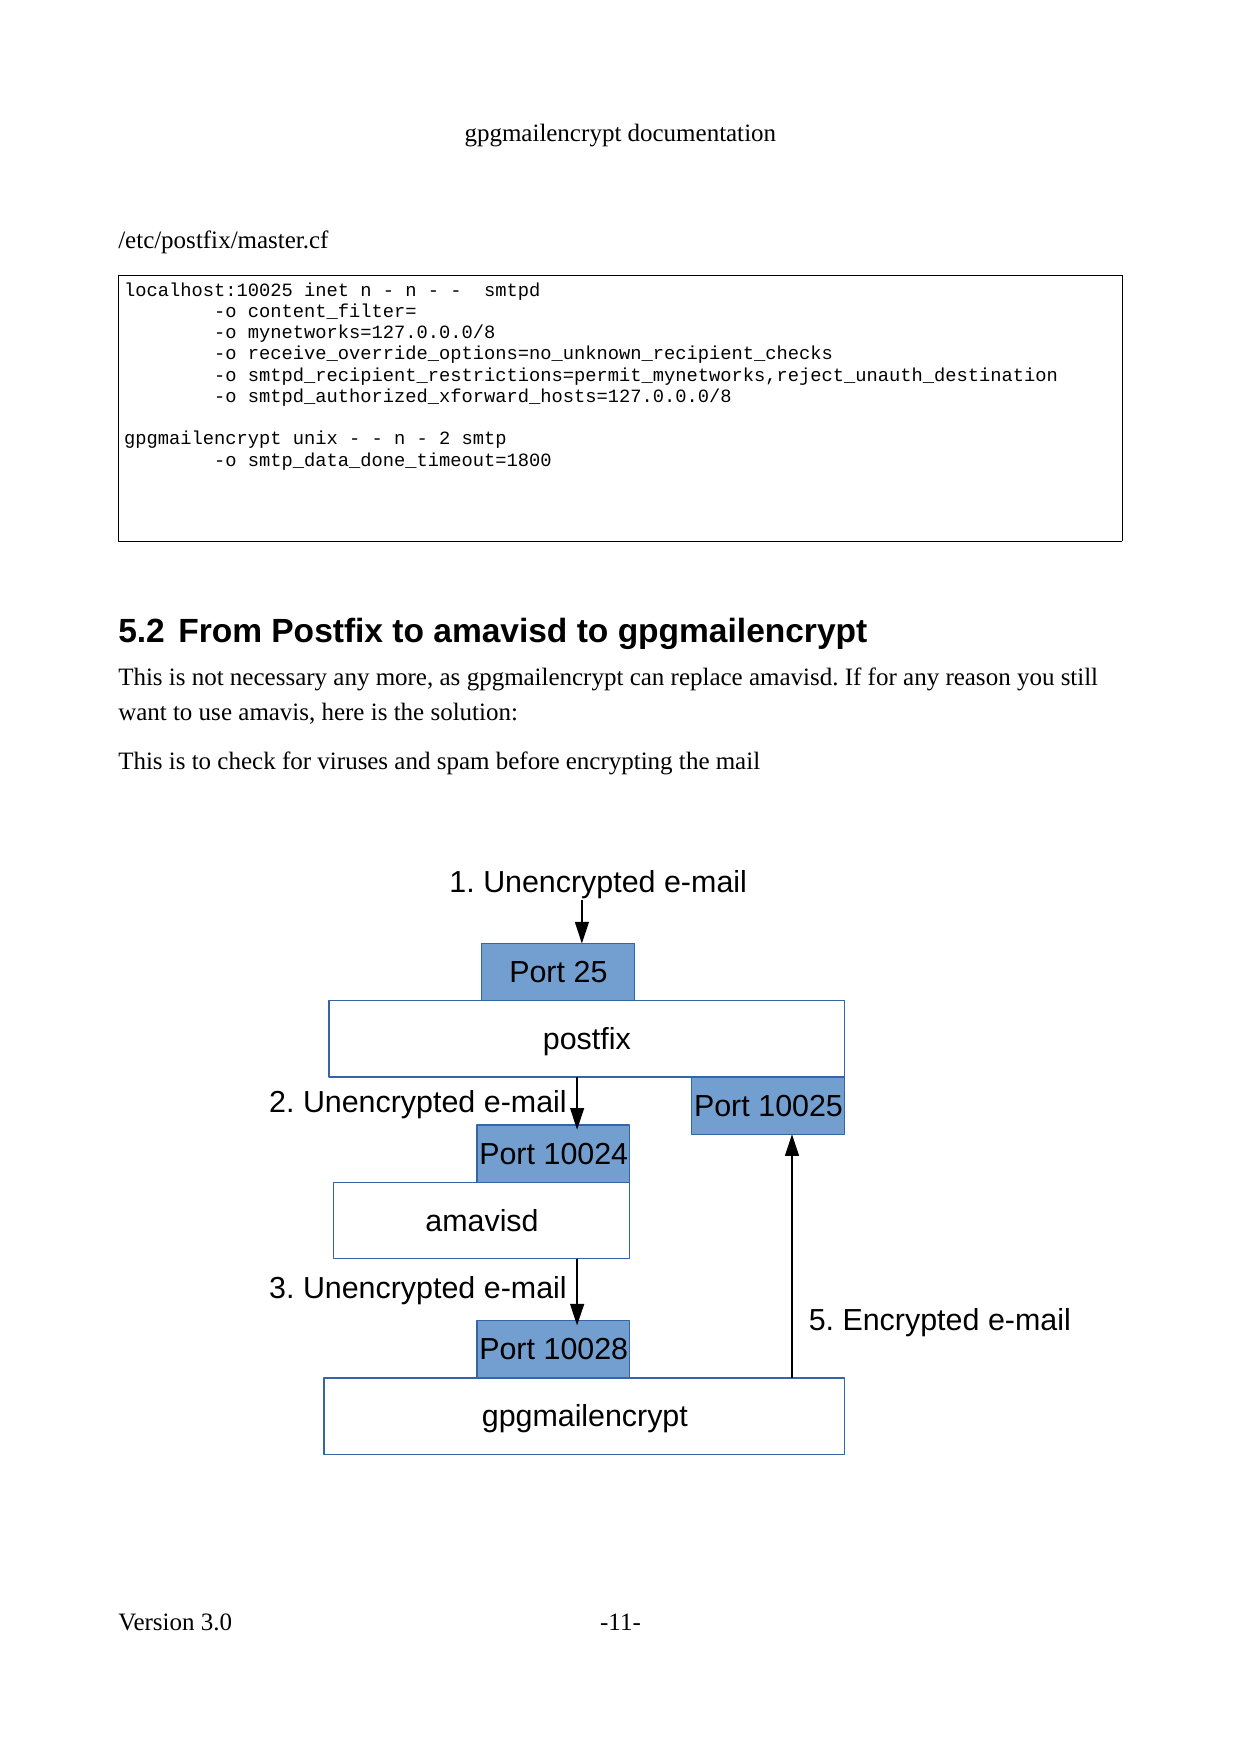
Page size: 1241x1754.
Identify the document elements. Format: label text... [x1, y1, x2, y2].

table_header localhost:10025 inet n - n - - smtpd -o content_filter= -o mynetworks=127.0.0.0/8 -o receive_override_options=no_unknown_recipient_checks -o smtpd_recipient_restrictions=permit_mynetworks,reject_unauth_destination -o smtpd_authorized_xforward_hosts=127.0.0.0/8 gpgmailencrypt unix - - n - 2 smtp -o smtp_data_done_timeout=1800 [119, 276, 1122, 541]
text This is not necessary any more, as gpgmailencrypt can replace amavisd. If for any reason you still want to use amavis, here is the solution: [118, 662, 1122, 725]
subtitle From Postfix to amavisd to gpgmailencrypt [118, 611, 1122, 650]
text This is to check for viruses and spam before encrypting the mail [118, 746, 1122, 774]
text /etc/postfix/master.cf [118, 225, 1122, 254]
